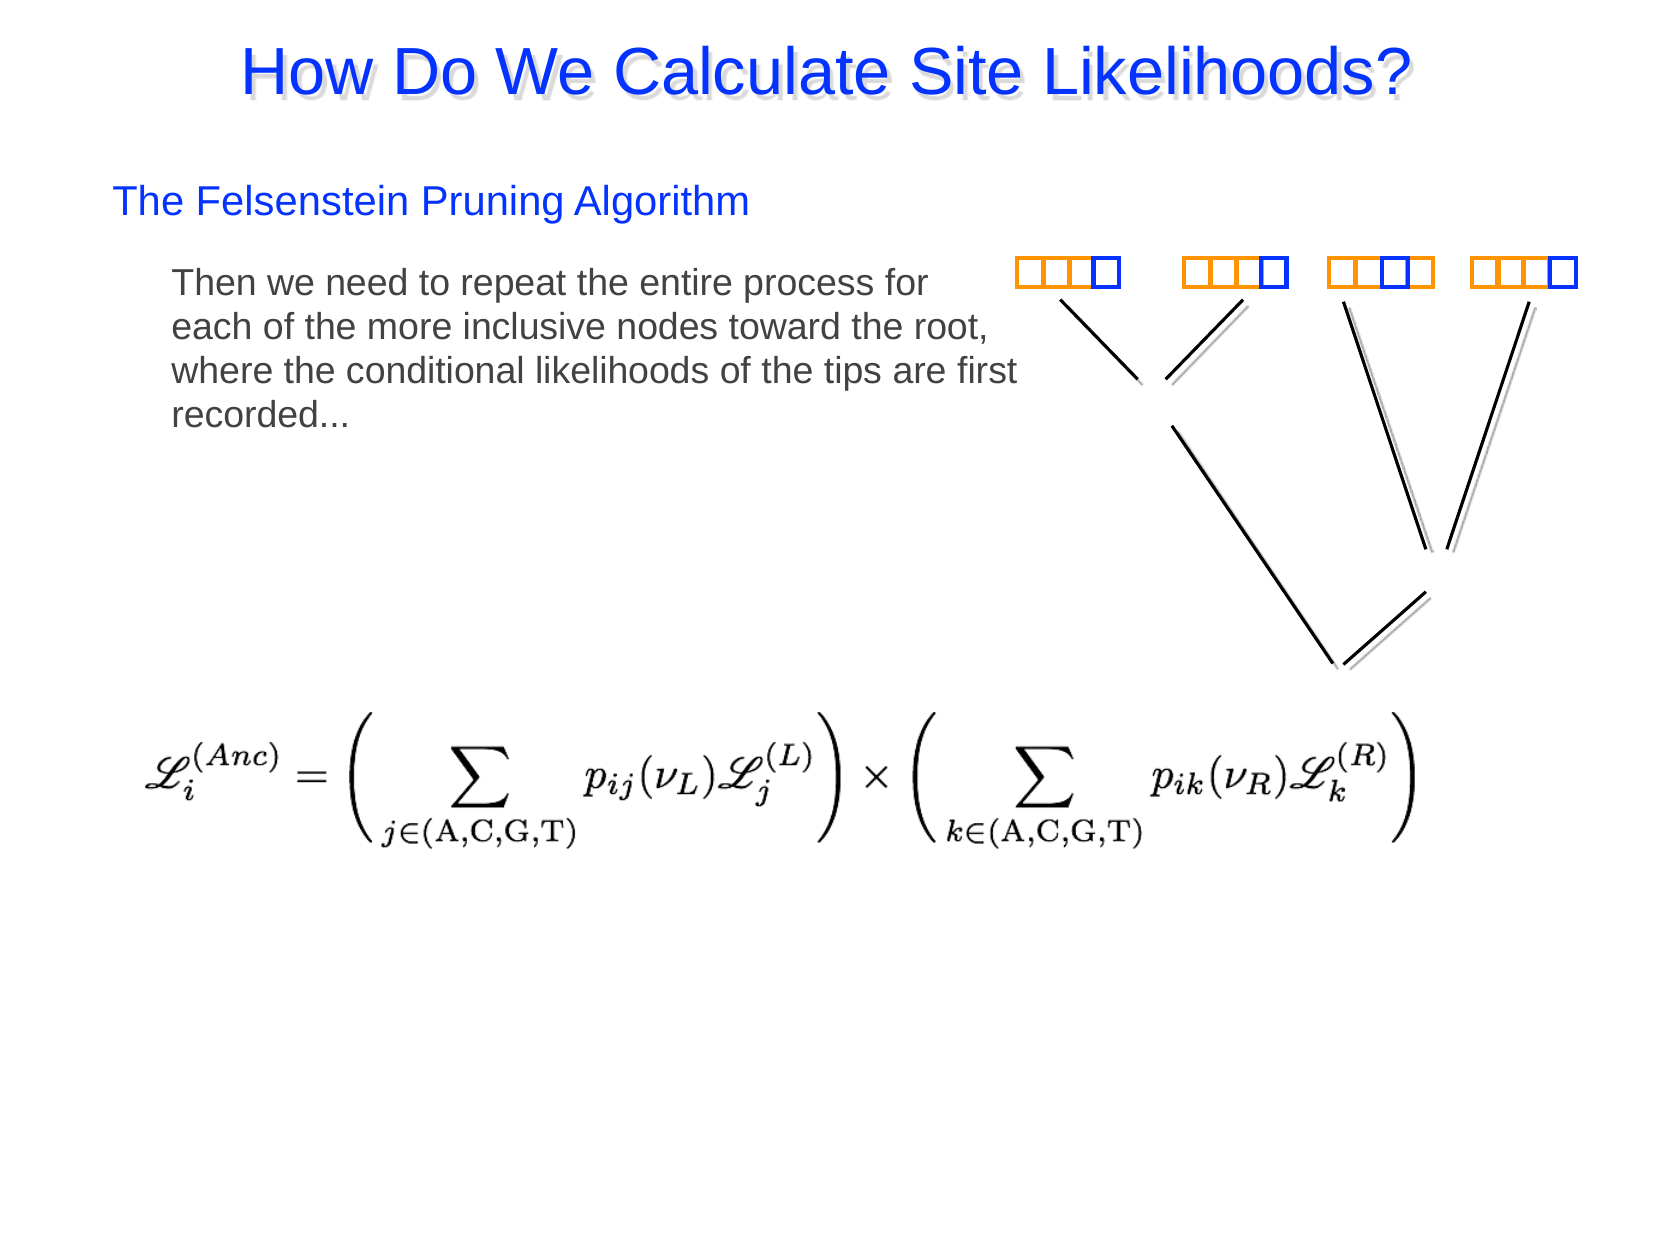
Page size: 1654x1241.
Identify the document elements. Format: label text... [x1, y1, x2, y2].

text_box Then we need to repeat the entire process for each of the more inclusive nodes toward the root, where the conditional likelihoods of the tips are first recorded... [163, 251, 1229, 444]
text_box The Felsenstein Pruning Algorithm [103, 165, 1407, 233]
picture [145, 711, 1416, 851]
text_box How Do We Calculate Site Likelihoods? [231, 20, 1422, 117]
